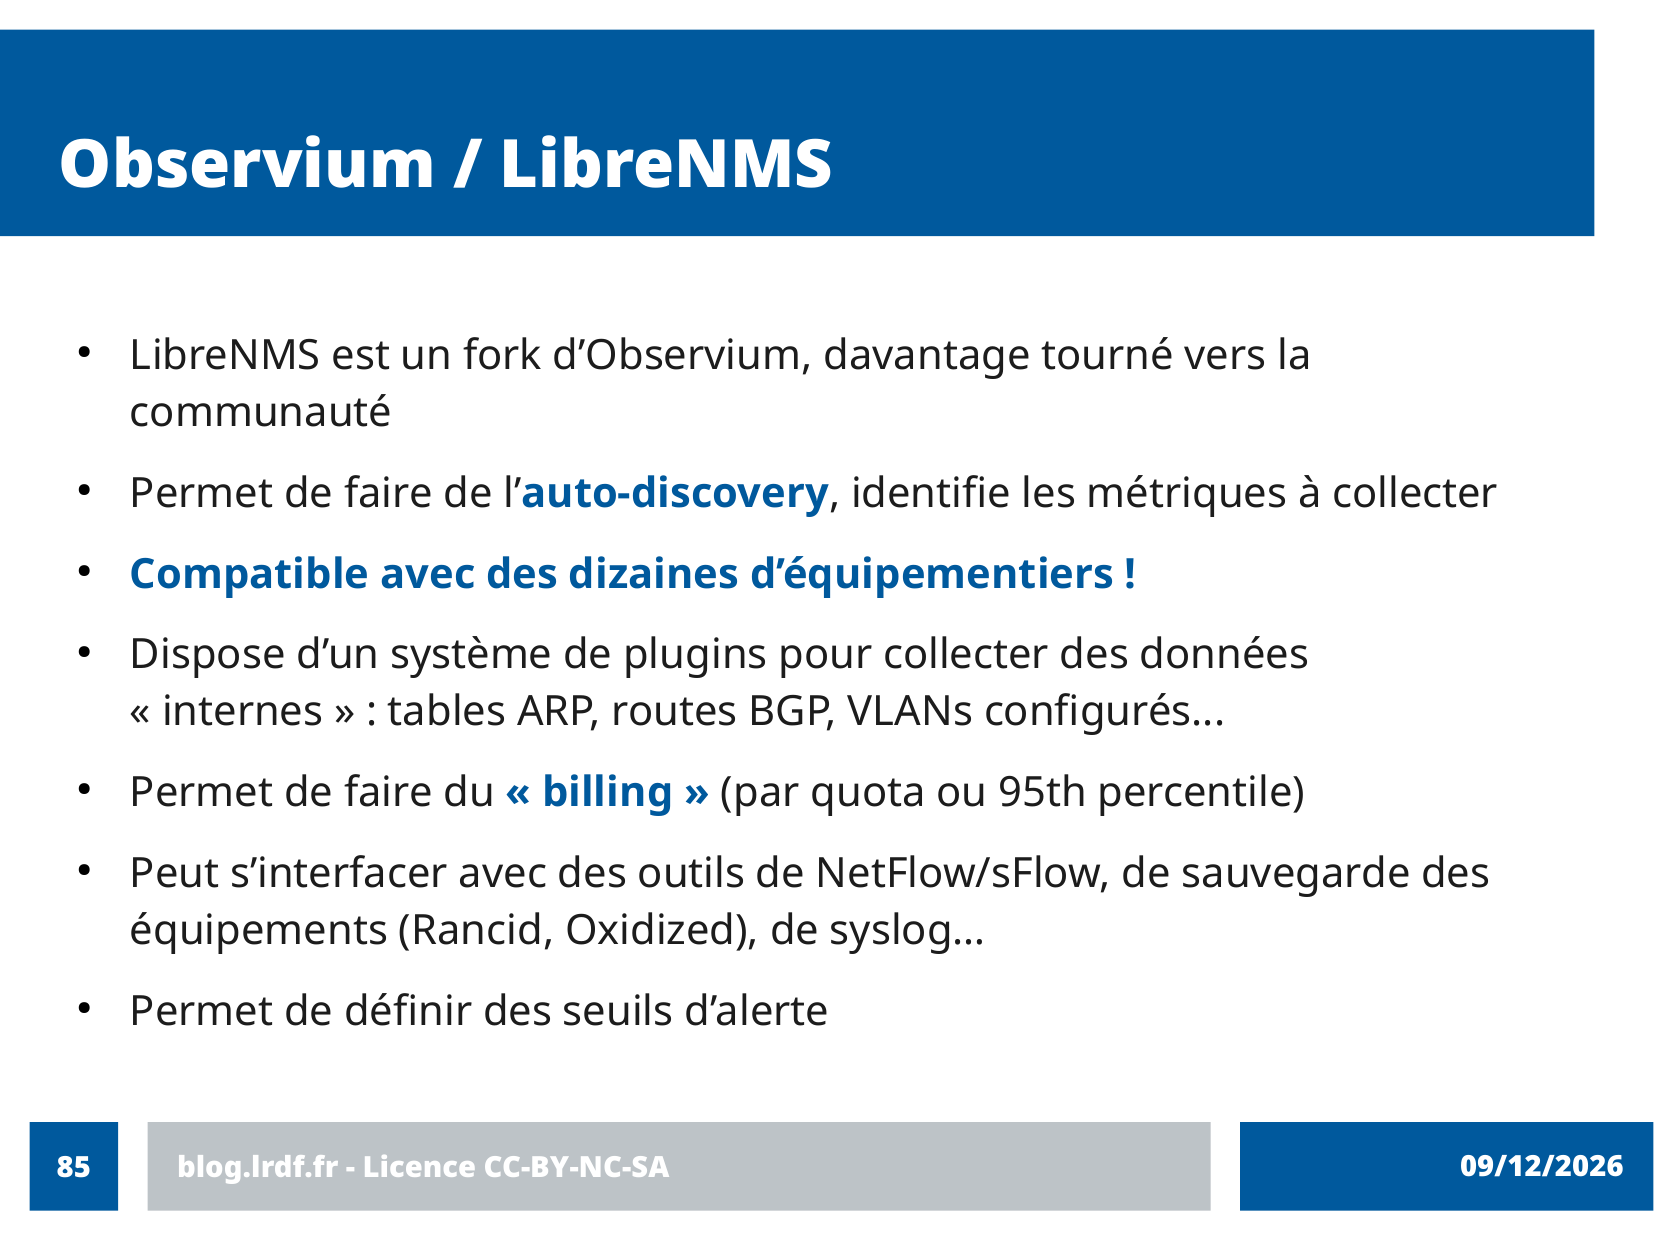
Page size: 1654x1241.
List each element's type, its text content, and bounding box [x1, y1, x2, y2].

list LibreNMS est un fork d’Observium, davantage tourné vers la communauté Permet de faire de l’auto-discovery, identifie les métriques à collecter Compatible avec des dizaines d’équipementiers ! Dispose d’un système de plugins pour collecter des données « internes » : tables ARP, routes BGP, VLANs configurés... Permet de faire du « billing » (par quota ou 95th percentile) Peut s’interfacer avec des outils de NetFlow/sFlow, de sauvegarde des équipements (Rancid, Oxidized), de syslog… Permet de définir des seuils d’alerte [59, 324, 1565, 1093]
title Observium / LibreNMS [59, 59, 1595, 207]
